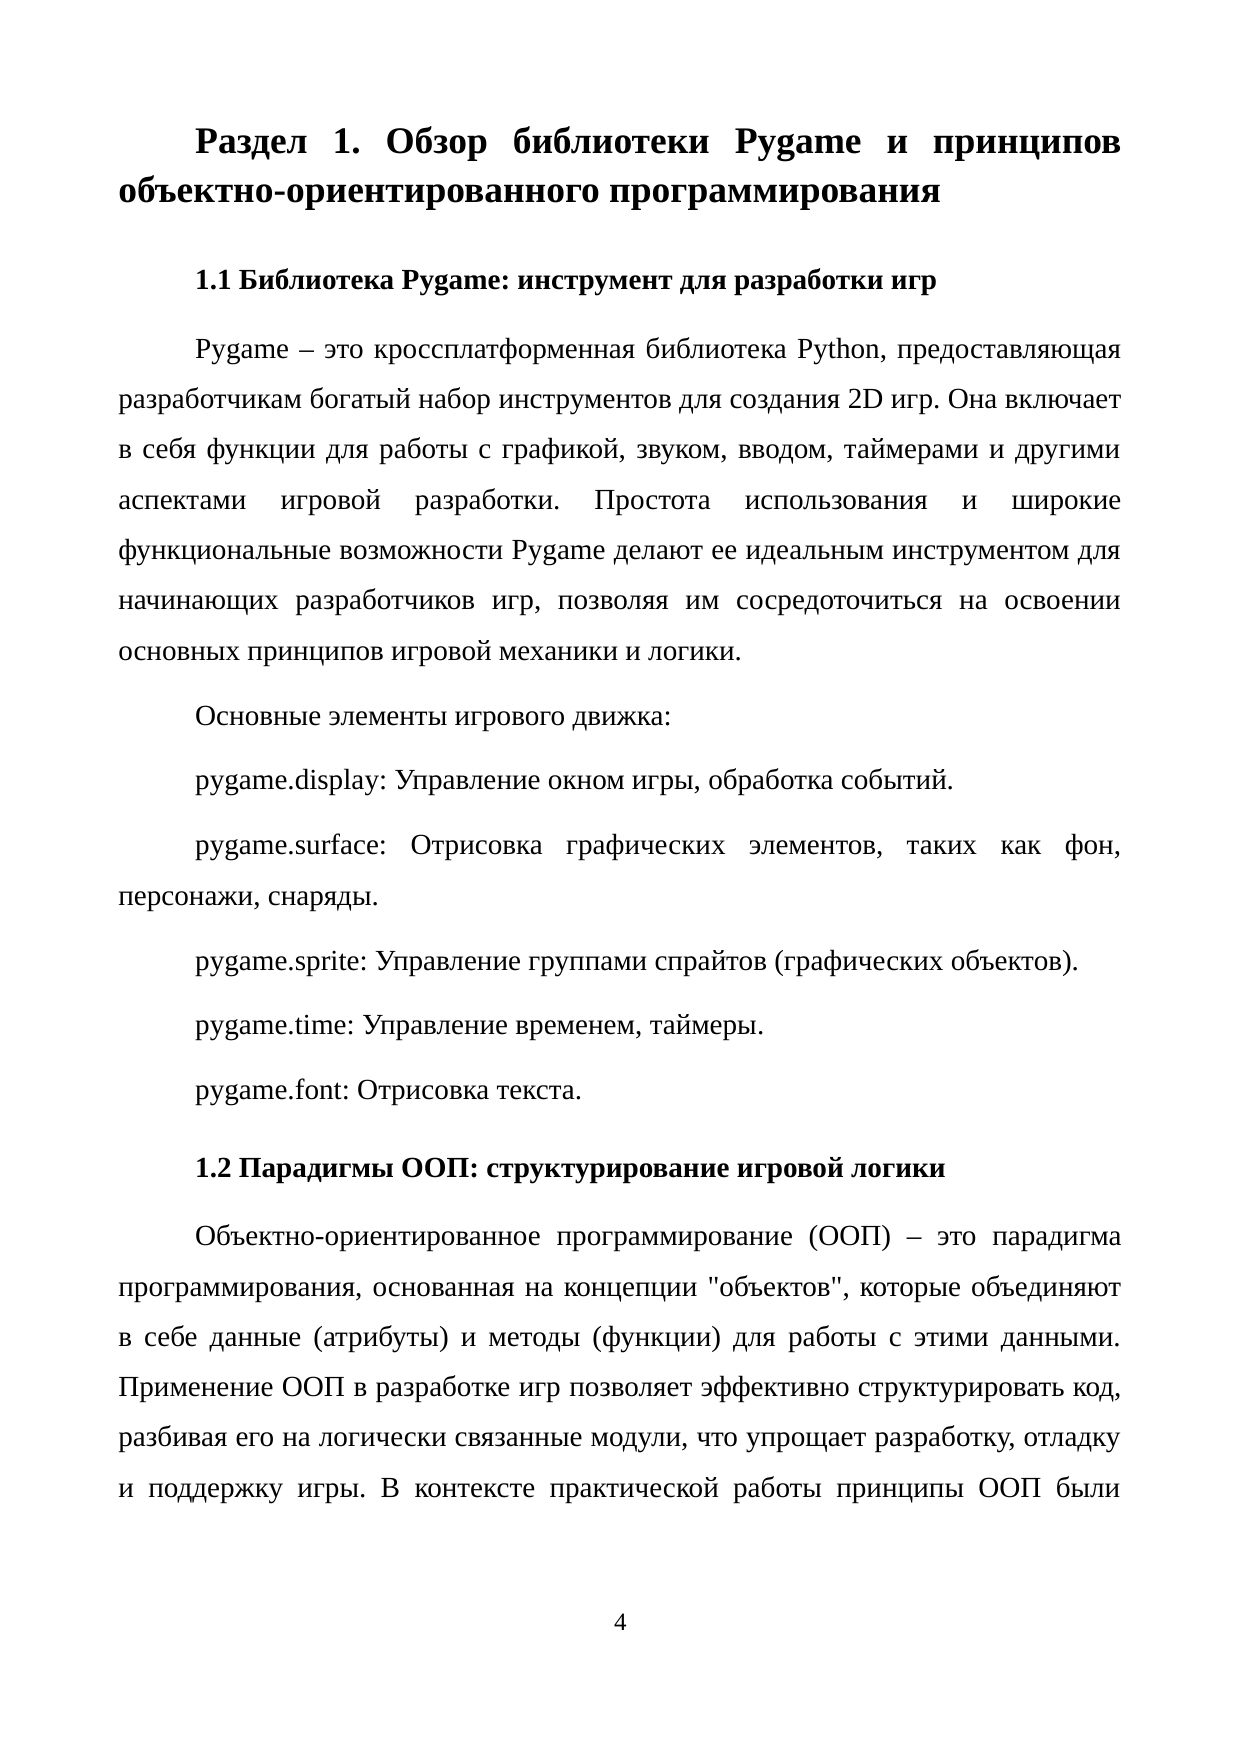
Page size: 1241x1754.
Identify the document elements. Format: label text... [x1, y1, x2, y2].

subtitle 1.1 Библиотека Pygame: инструмент для разработки игр [118, 262, 1122, 296]
text Основные элементы игрового движка: [118, 698, 1122, 731]
text pygame.font: Отрисовка текста. [118, 1072, 1122, 1106]
text Объектно-ориентированное программирование (ООП) – это парадигма программирования, основанная на концепции "объектов", которые объединяют в себе данные (атрибуты) и методы (функции) для работы с этими данными. Применение ООП в разработке игр позволяет эффективно структурировать код, разбивая его на логически связанные модули, что упрощает разработку, отладку и поддержку игры. В контексте практической работы принципы ООП были [118, 1218, 1122, 1503]
text pygame.sprite: Управление группами спрайтов (графических объектов). [118, 943, 1122, 976]
subtitle 1.2 Парадигмы ООП: структурирование игровой логики [118, 1150, 1122, 1183]
text Раздел 1. Обзор библиотеки Pygame и принципов объектно-ориентированного программирования [118, 118, 1122, 211]
text pygame.time: Управление временем, таймеры. [118, 1007, 1122, 1041]
text pygame.display: Управление окном игры, обработка событий. [118, 762, 1122, 796]
text Pygame – это кроссплатформенная библиотека Python, предоставляющая разработчикам богатый набор инструментов для создания 2D игр. Она включает в себя функции для работы с графикой, звуком, вводом, таймерами и другими аспектами игровой разработки. Простота использования и широкие функциональные возможности Pygame делают ее идеальным инструментом для начинающих разработчиков игр, позволяя им сосредоточиться на освоении основных принципов игровой механики и логики. [118, 331, 1122, 666]
text pygame.surface: Отрисовка графических элементов, таких как фон, персонажи, снаряды. [118, 827, 1122, 911]
